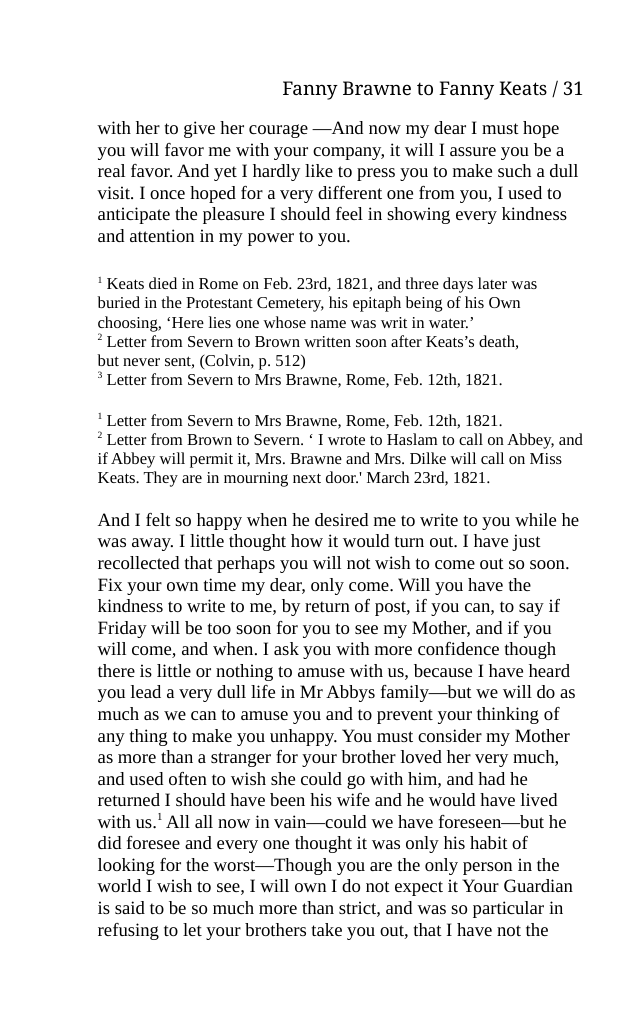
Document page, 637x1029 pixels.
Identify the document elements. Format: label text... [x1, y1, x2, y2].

text but never sent, (Colvin, p. 512) [97, 351, 583, 370]
text And I felt so happy when he desired me to write to you while he was away. I little thought how it would turn out. I have just recollected that perhaps you will not wish to come out so soon. Fix your own time my dear, only come. Will you have the kindness to write to me, by return of post, if you can, to say if Friday will be too soon for you to see my Mother, and if you will come, and when. I ask you with more confidence though there is little or nothing to amuse with us, because I have heard you lead a very dull life in Mr Abbys family—but we will do as much as we can to amuse you and to prevent your thinking of any thing to make you unhappy. You must consider my Mother as more than a stranger for your brother loved her very much, and used often to wish she could go with him, and had he returned I should have been his wife and he would have lived with us.1 All all now in vain—could we have foreseen—but he did foresee and every one thought it was only his habit of looking for the worst—Though you are the only person in the world I wish to see, I will own I do not expect it Your Guardian is said to be so much more than strict, and was so particular in refusing to let your brothers take you out, that I have not the [97, 509, 583, 940]
text 1 Letter from Severn to Mrs Brawne, Rome, Feb. 12th, 1821. [97, 411, 583, 430]
text 2 Letter from Brown to Severn. ‘ I wrote to Haslam to call on Abbey, and if Abbey will permit it, Mrs. Brawne and Mrs. Dilke will call on Miss Keats. They are in mourning next door.' March 23rd, 1821. [97, 430, 583, 487]
text 1 Keats died in Rome on Feb. 23rd, 1821, and three days later was buried in the Protestant Cemetery, his epitaph being of his Own choosing, ‘Here lies one whose name was writ in water.’ [97, 274, 583, 332]
text 2 Letter from Severn to Brown written soon after Keats’s death, [97, 332, 583, 351]
text with her to give her courage —And now my dear I must hope you will favor me with your company, it will I assure you be a real favor. And yet I hardly like to press you to make such a dull visit. I once hoped for a very different one from you, I used to anticipate the pleasure I should feel in showing every kindness and attention in my power to you. [97, 117, 583, 246]
text 3 Letter from Severn to Mrs Brawne, Rome, Feb. 12th, 1821. [97, 370, 583, 389]
